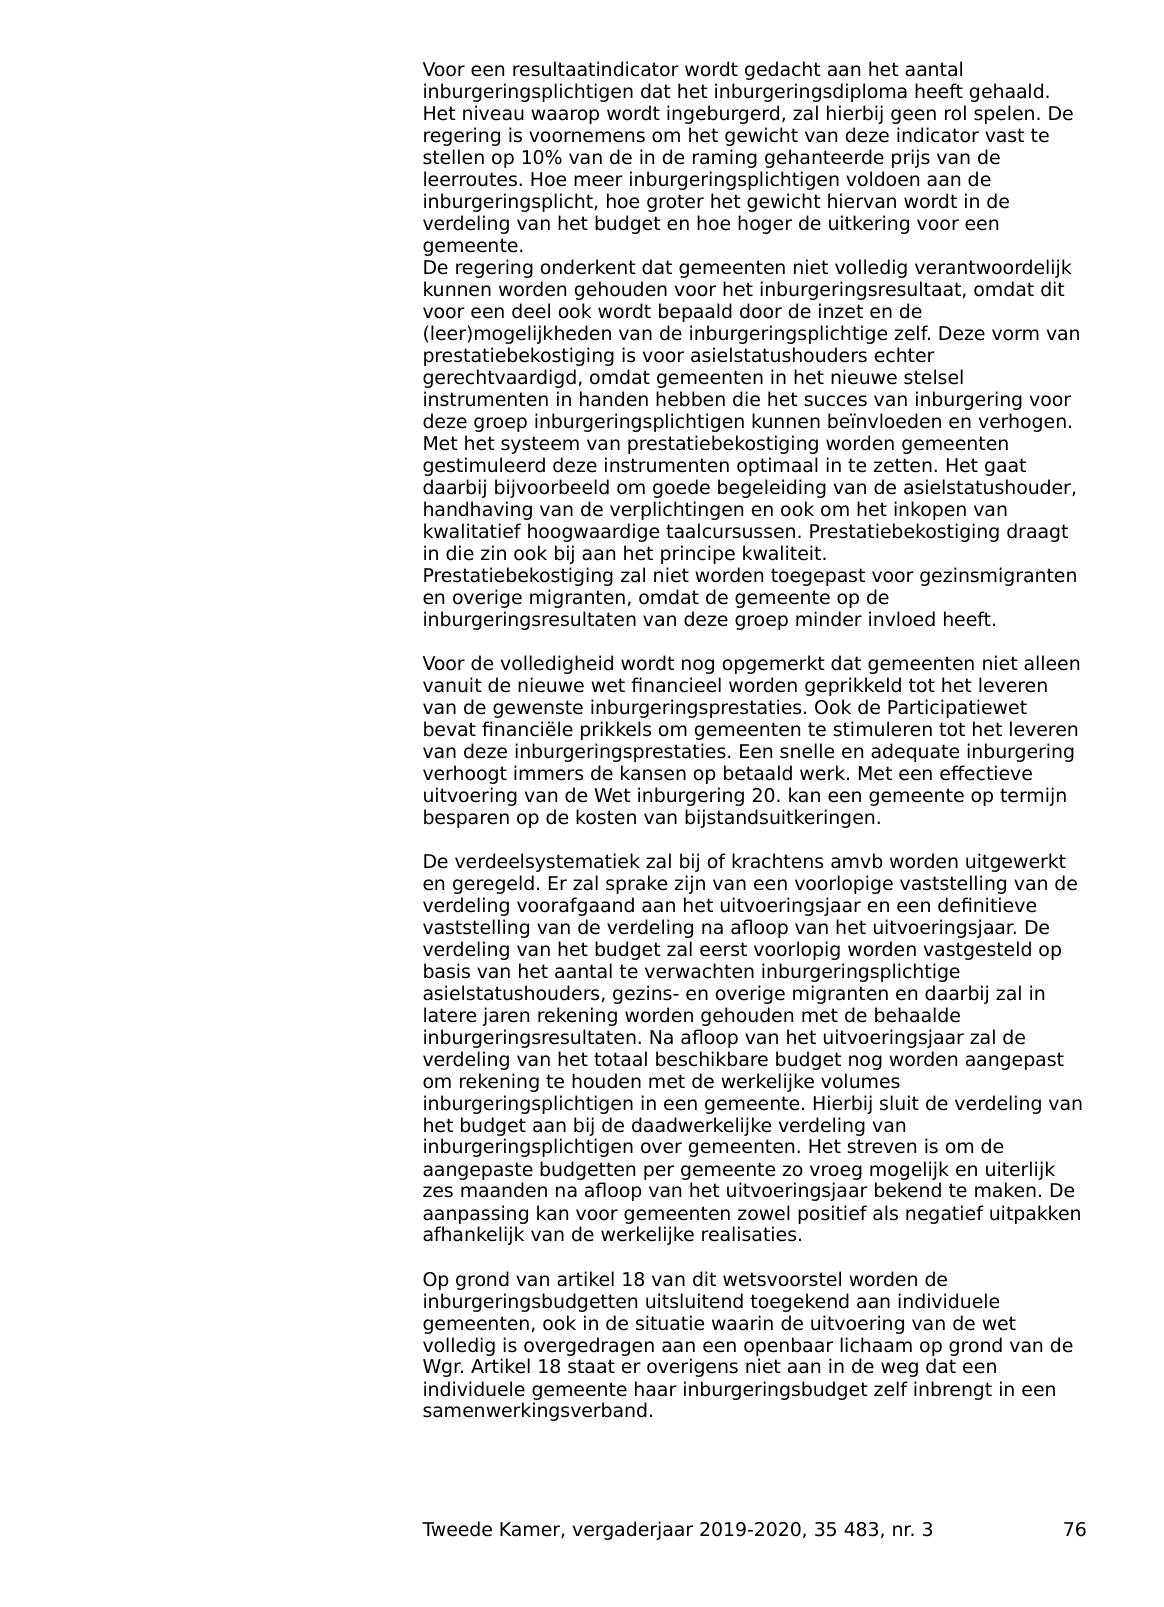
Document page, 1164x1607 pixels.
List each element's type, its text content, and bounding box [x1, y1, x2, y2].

text De verdeelsystematiek zal bij of krachtens amvb worden uitgewerkt en geregeld. Er zal sprake zijn van een voorlopige vaststelling van de verdeling voorafgaand aan het uitvoeringsjaar en een definitieve vaststelling van de verdeling na afloop van het uitvoeringsjaar. De verdeling van het budget zal eerst voorlopig worden vastgesteld op basis van het aantal te verwachten inburgeringsplichtige asielstatushouders, gezins- en overige migranten en daarbij zal in latere jaren rekening worden gehouden met de behaalde inburgeringsresultaten. Na afloop van het uitvoeringsjaar zal de verdeling van het totaal beschikbare budget nog worden aangepast om rekening te houden met de werkelijke volumes inburgeringsplichtigen in een gemeente. Hierbij sluit de verdeling van het budget aan bij de daadwerkelijke verdeling van inburgeringsplichtigen over gemeenten. Het streven is om de aangepaste budgetten per gemeente zo vroeg mogelijk en uiterlijk zes maanden na afloop van het uitvoeringsjaar bekend te maken. De aanpassing kan voor gemeenten zowel positief als negatief uitpakken afhankelijk van de werkelijke realisaties. [422, 851, 1087, 1246]
text Voor een resultaatindicator wordt gedacht aan het aantal inburgeringsplichtigen dat het inburgeringsdiploma heeft gehaald. Het niveau waarop wordt ingeburgerd, zal hierbij geen rol spelen. De regering is voornemens om het gewicht van deze indicator vast te stellen op 10% van de in de raming gehanteerde prijs van de leerroutes. Hoe meer inburgeringsplichtigen voldoen aan de inburgeringsplicht, hoe groter het gewicht hiervan wordt in de verdeling van het budget en hoe hoger de uitkering voor een gemeente. [422, 59, 1087, 257]
text Voor de volledigheid wordt nog opgemerkt dat gemeenten niet alleen vanuit de nieuwe wet financieel worden geprikkeld tot het leveren van de gewenste inburgeringsprestaties. Ook de Participatiewet bevat financiële prikkels om gemeenten te stimuleren tot het leveren van deze inburgeringsprestaties. Een snelle en adequate inburgering verhoogt immers de kansen op betaald werk. Met een effectieve uitvoering van de Wet inburgering 20. kan een gemeente op termijn besparen op de kosten van bijstandsuitkeringen. [422, 653, 1087, 828]
text Op grond van artikel 18 van dit wetsvoorstel worden de inburgeringsbudgetten uitsluitend toegekend aan individuele gemeenten, ook in de situatie waarin de uitvoering van de wet volledig is overgedragen aan een openbaar lichaam op grond van de Wgr. Artikel 18 staat er overigens niet aan in de weg dat een individuele gemeente haar inburgeringsbudget zelf inbrengt in een samenwerkingsverband. [422, 1268, 1087, 1422]
text Prestatiebekostiging zal niet worden toegepast voor gezinsmigranten en overige migranten, omdat de gemeente op de inburgeringsresultaten van deze groep minder invloed heeft. [422, 564, 1087, 631]
text De regering onderkent dat gemeenten niet volledig verantwoordelijk kunnen worden gehouden voor het inburgeringsresultaat, omdat dit voor een deel ook wordt bepaald door de inzet en de (leer)mogelijkheden van de inburgeringsplichtige zelf. Deze vorm van prestatiebekostiging is voor asielstatushouders echter gerechtvaardigd, omdat gemeenten in het nieuwe stelsel instrumenten in handen hebben die het succes van inburgering voor deze groep inburgeringsplichtigen kunnen beïnvloeden en verhogen. Met het systeem van prestatiebekostiging worden gemeenten gestimuleerd deze instrumenten optimaal in te zetten. Het gaat daarbij bijvoorbeeld om goede begeleiding van de asielstatushouder, handhaving van de verplichtingen en ook om het inkopen van kwalitatief hoogwaardige taalcursussen. Prestatiebekostiging draagt in die zin ook bij aan het principe kwaliteit. [422, 257, 1087, 564]
